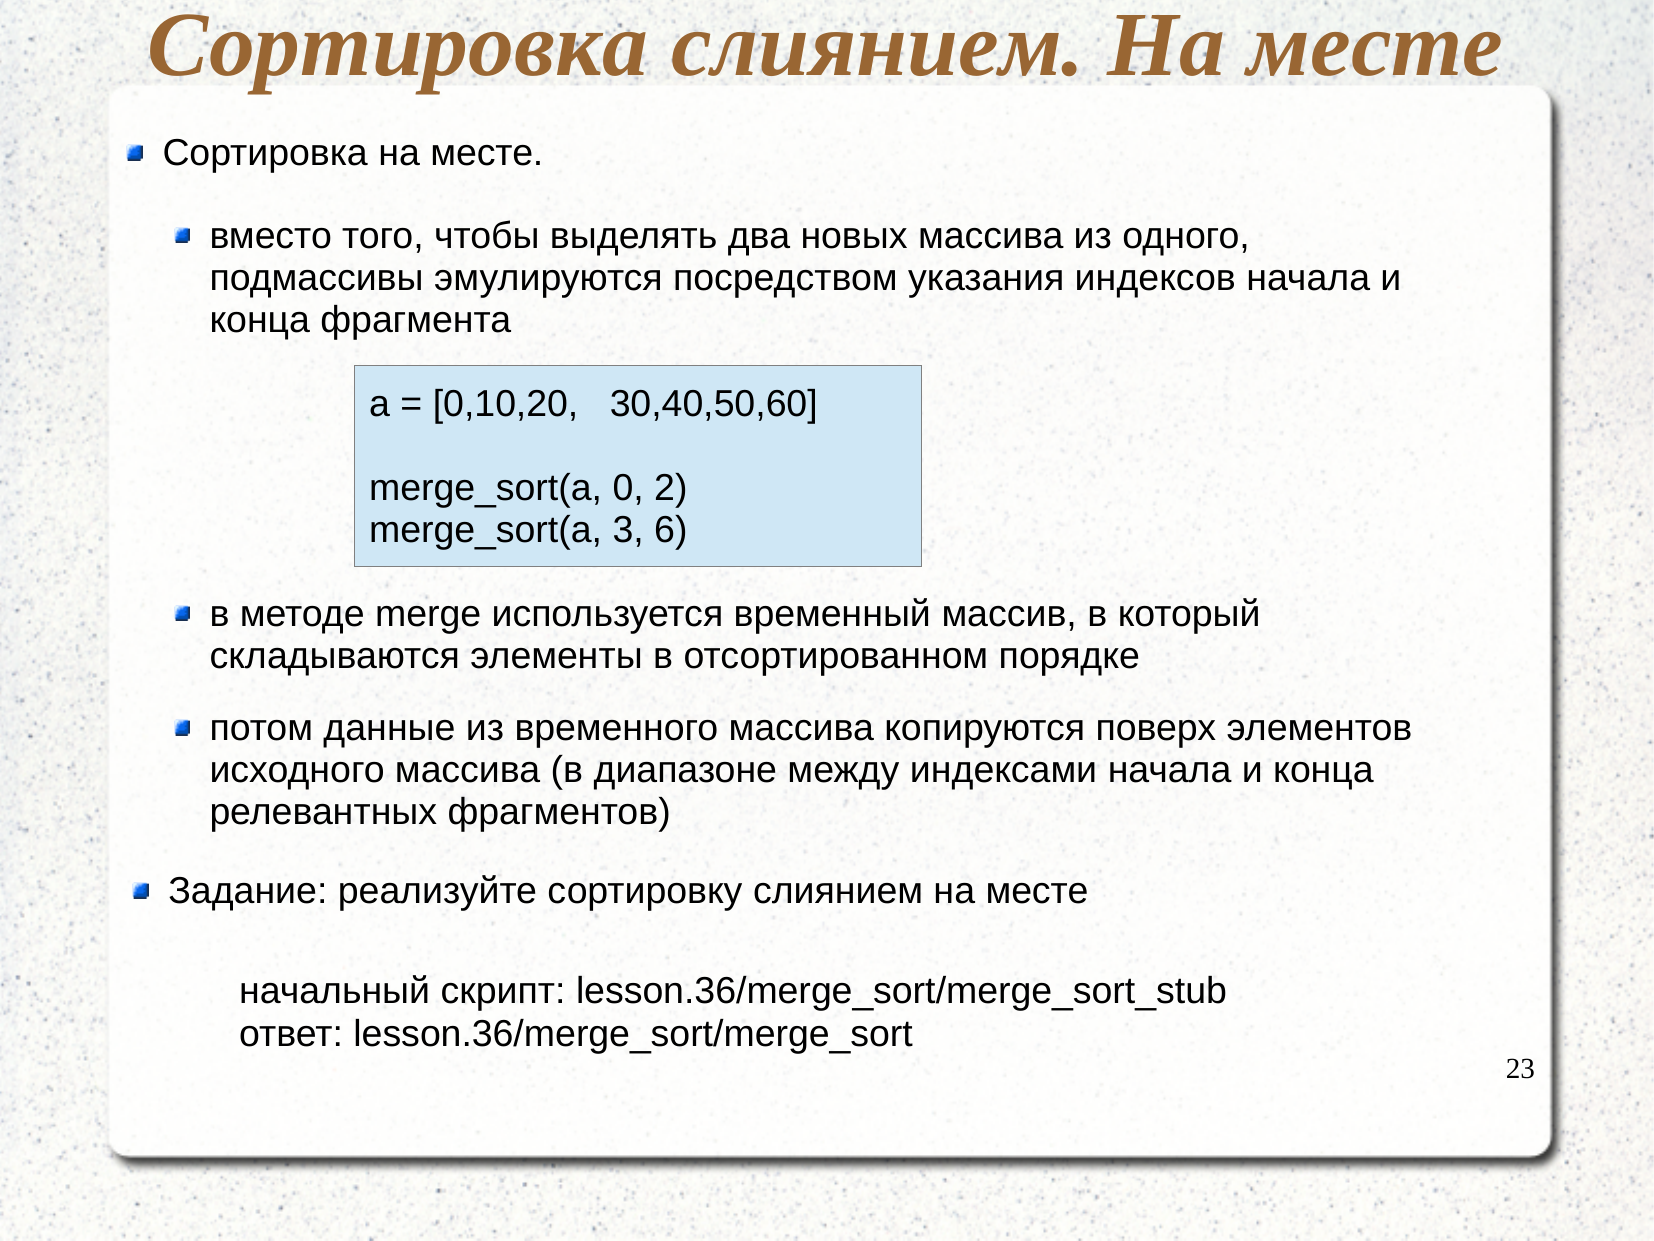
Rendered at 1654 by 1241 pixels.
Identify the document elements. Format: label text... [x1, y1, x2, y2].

text_box вместо того, чтобы выделять два новых массива из одного, подмассивы эмулируются посредством указания индексов начала и конца фрагмента [159, 206, 1477, 348]
text_box начальный скрипт: lesson.36/merge_sort/merge_sort_stub ответ: lesson.36/merge_sort/merge_sort [224, 962, 1243, 1062]
text_box a = [0,10,20, 30,40,50,60] merge_sort(a, 0, 2) merge_sort(a, 3, 6) [354, 365, 922, 567]
text_box в методе merge используется временный массив, в который складываются элементы в отсортированном порядке [159, 584, 1477, 684]
picture [0, 0, 1654, 1241]
title Сортировка слиянием. На месте [11, 0, 1642, 96]
text_box Задание: реализуйте сортировку слиянием на месте [118, 862, 1524, 920]
text_box Cортировка на месте. [112, 124, 559, 181]
text_box потом данные из временного массива копируются поверх элементов исходного массива (в диапазоне между индексами начала и конца релевантных фрагментов) [159, 699, 1518, 840]
